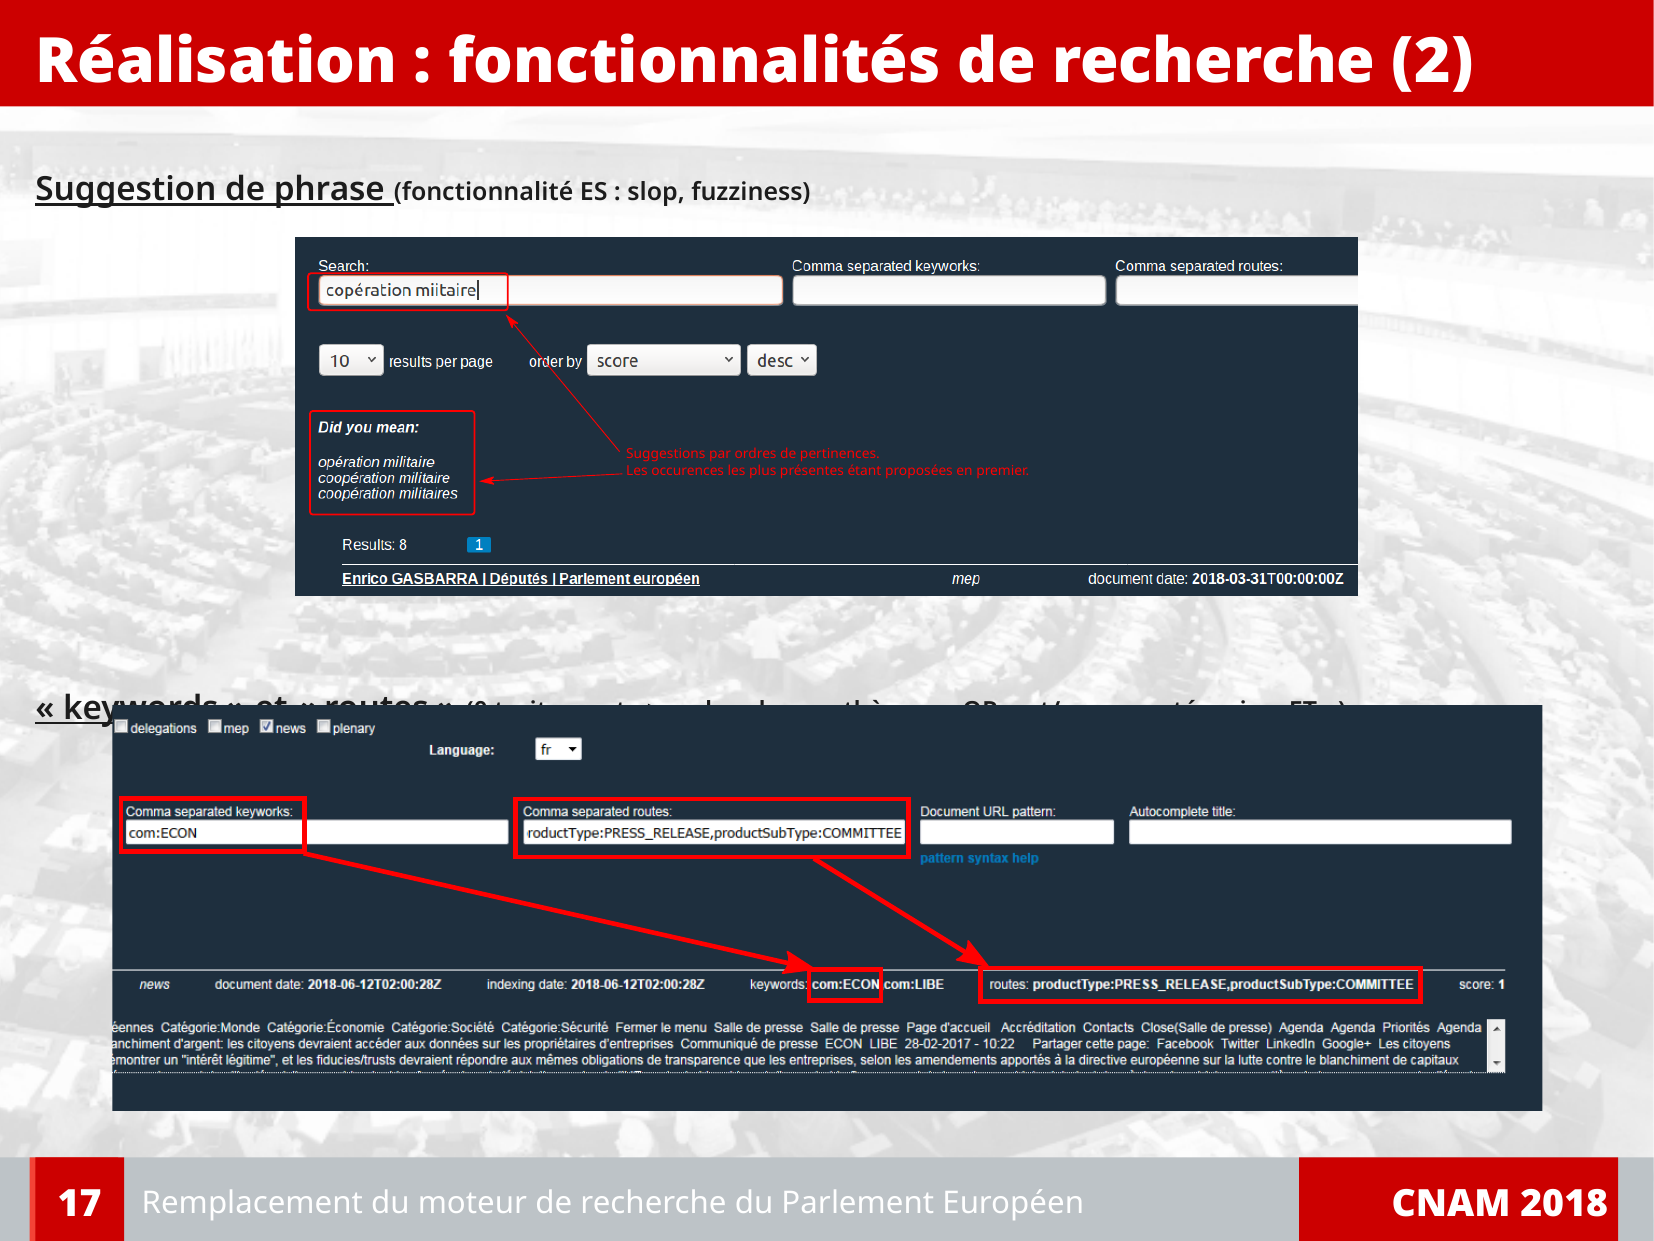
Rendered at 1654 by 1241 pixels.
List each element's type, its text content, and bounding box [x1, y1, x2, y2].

title Réalisation : fonctionnalités de recherche (2) [35, 0, 1642, 101]
list Suggestion de phrase (fonctionnalité ES : slop, fuzziness) « keywords » et « routes » (0 traitement => recherche par thèmes « OR » et/ou par catégorie « ET ») [35, 165, 1619, 1123]
picture [0, 107, 1654, 1157]
